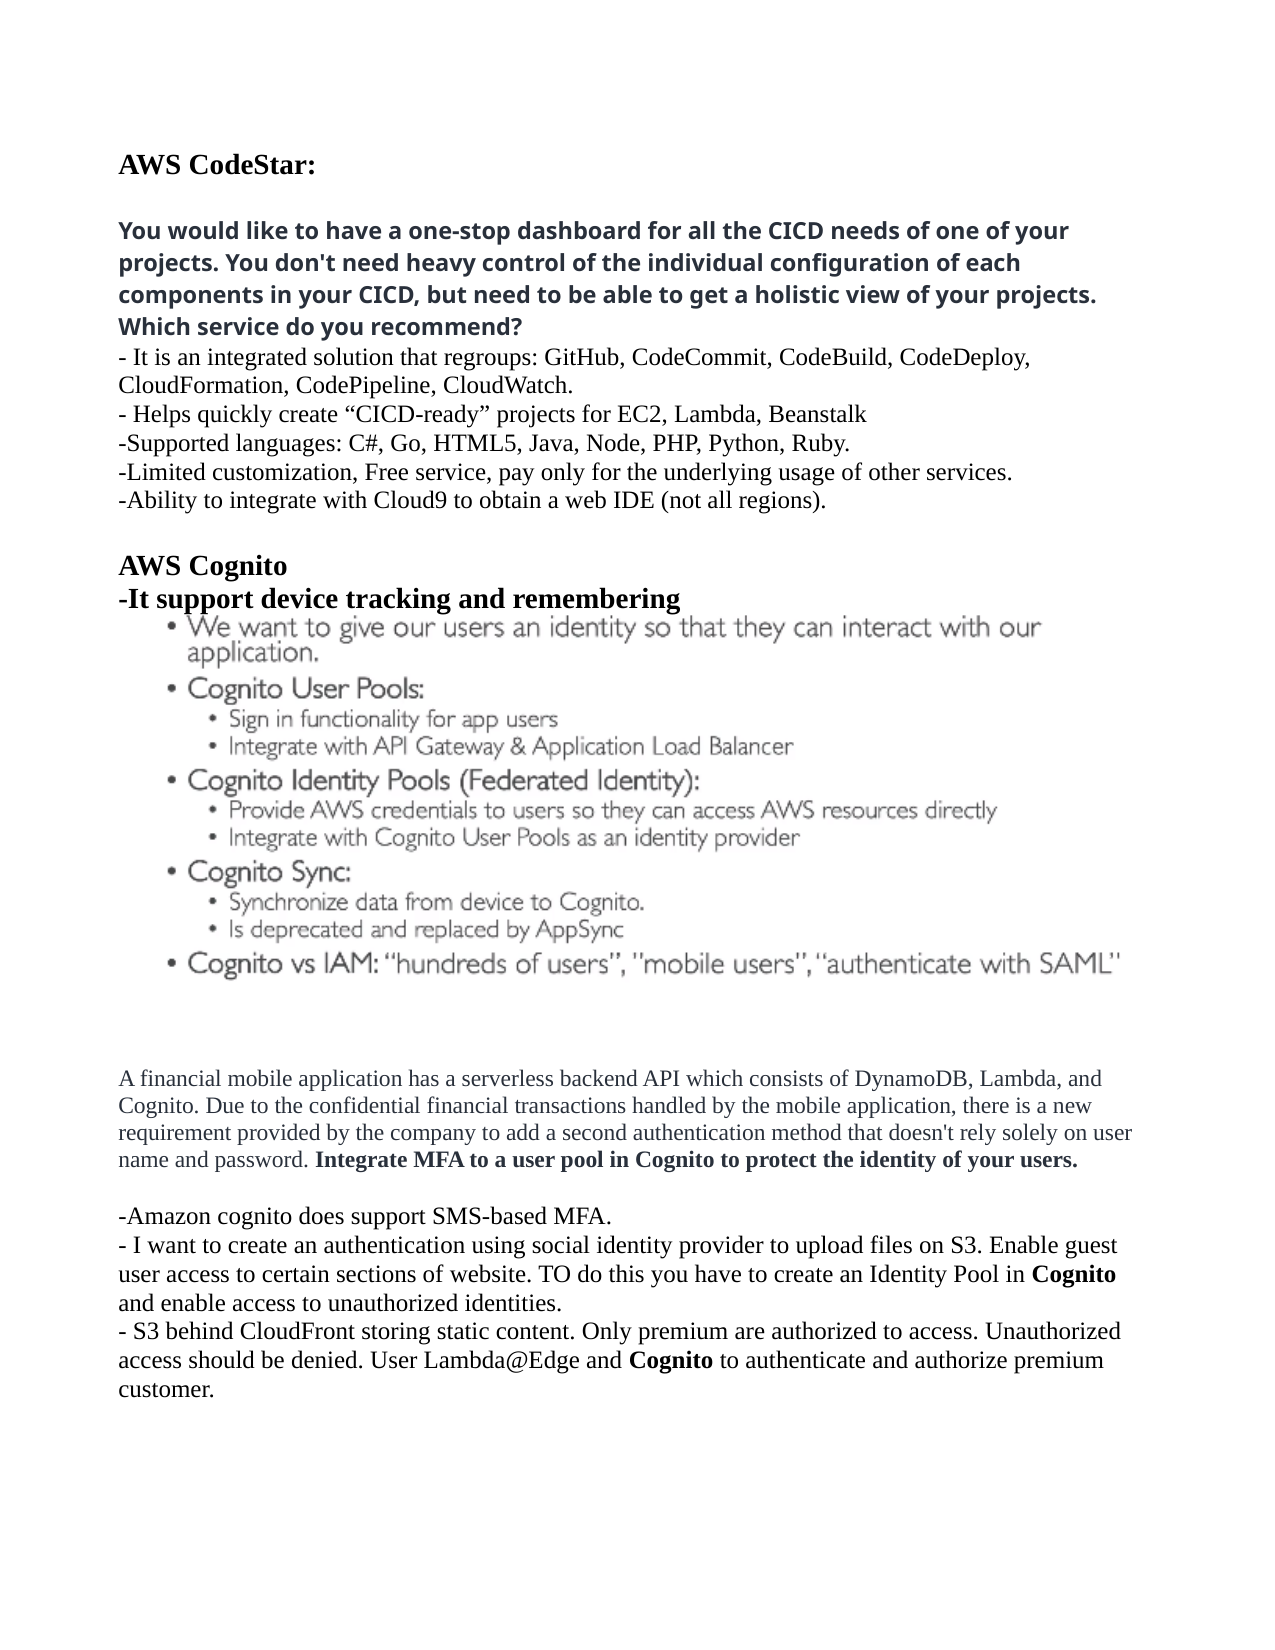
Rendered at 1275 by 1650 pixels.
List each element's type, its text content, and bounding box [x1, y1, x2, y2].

text - I want to create an authentication using social identity provider to upload files on S3. Enable guest user access to certain sections of website. TO do this you have to create an Identity Pool in Cognito and enable access to unauthorized identities. [118, 1230, 1157, 1316]
text AWS CodeStar: [118, 147, 1157, 180]
text - It is an integrated solution that regroups: GitHub, CodeCommit, CodeBuild, CodeDeploy, CloudFormation, CodePipeline, CloudWatch. - Helps quickly create “CICD-ready” projects for EC2, Lambda, Beanstalk -Supported languages: C#, Go, HTML5, Java, Node, PHP, Python, Ruby. -Limited customization, Free service, pay only for the underlying usage of other services. -Ability to integrate with Cloud9 to obtain a web IDE (not all regions). [118, 342, 1157, 514]
text A financial mobile application has a serverless backend API which consists of DynamoDB, Lambda, and Cognito. Due to the confidential financial transactions handled by the mobile application, there is a new requirement provided by the company to add a second authentication method that doesn't rely solely on user name and password. Integrate MFA to a user pool in Cognito to protect the identity of your users. [118, 1065, 1157, 1173]
text You would like to have a one-stop dashboard for all the CICD needs of one of your projects. You don't need heavy control of the individual configuration of each components in your CICD, but need to be able to get a holistic view of your projects. Which service do you recommend? [118, 214, 1157, 342]
text - S3 behind CloudFront storing static content. Only premium are authorized to access. Unauthorized access should be denied. User Lambda@Edge and Cognito to authenticate and authorize premium customer. [118, 1316, 1157, 1403]
text -Amazon cognito does support SMS-based MFA. [118, 1201, 1157, 1230]
text AWS Cognito [118, 548, 1157, 581]
picture [140, 615, 1135, 1003]
text -It support device tracking and remembering [118, 581, 1157, 615]
